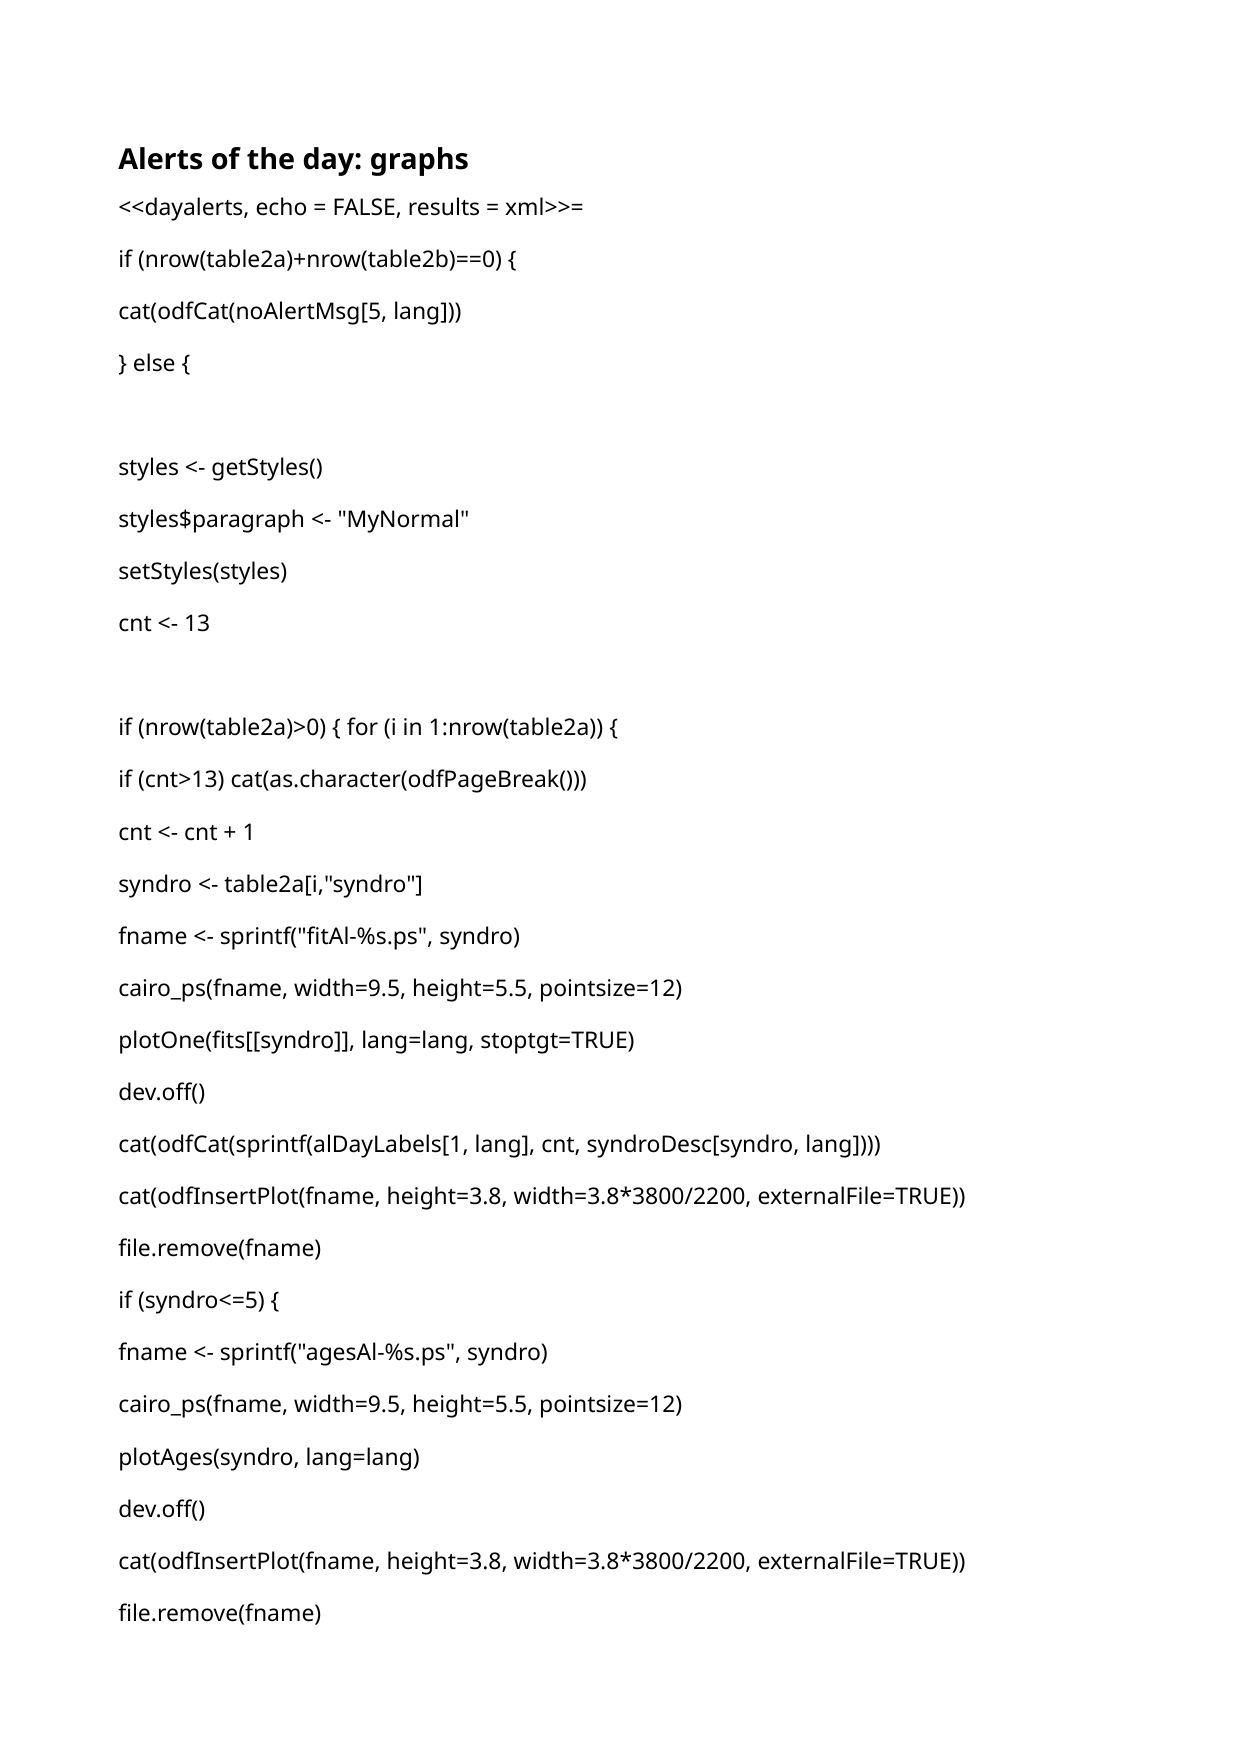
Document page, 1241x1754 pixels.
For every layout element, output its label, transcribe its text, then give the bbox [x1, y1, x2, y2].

text fname <- sprintf("agesAl-%s.ps", syndro) [118, 1336, 1122, 1368]
text file.remove(fname) [118, 1232, 1122, 1263]
text if (nrow(table2a)+nrow(table2b)==0) { [118, 243, 1122, 274]
text plotOne(fits[[syndro]], lang=lang, stoptgt=TRUE) [118, 1024, 1122, 1055]
text if (nrow(table2a)>0) { for (i in 1:nrow(table2a)) { [118, 711, 1122, 743]
text file.remove(fname) [118, 1597, 1122, 1628]
text cnt <- cnt + 1 [118, 816, 1122, 847]
text plotAges(syndro, lang=lang) [118, 1441, 1122, 1472]
text fname <- sprintf("fitAl-%s.ps", syndro) [118, 920, 1122, 951]
text styles <- getStyles() [118, 451, 1122, 482]
text } else { [118, 347, 1122, 378]
text <<dayalerts, echo = FALSE, results = xml>>= [118, 191, 1122, 222]
text syndro <- table2a[i,"syndro"] [118, 868, 1122, 899]
text if (syndro<=5) { [118, 1284, 1122, 1316]
text cat(odfCat(sprintf(alDayLabels[1, lang], cnt, syndroDesc[syndro, lang]))) [118, 1128, 1122, 1159]
text cat(odfInsertPlot(fname, height=3.8, width=3.8*3800/2200, externalFile=TRUE)) [118, 1545, 1122, 1576]
text dev.off() [118, 1076, 1122, 1107]
text if (cnt>13) cat(as.character(odfPageBreak())) [118, 763, 1122, 795]
text setStyles(styles) [118, 555, 1122, 586]
text styles$paragraph <- "MyNormal" [118, 503, 1122, 534]
text cairo_ps(fname, width=9.5, height=5.5, pointsize=12) [118, 1388, 1122, 1420]
text cat(odfCat(noAlertMsg[5, lang])) [118, 295, 1122, 326]
text dev.off() [118, 1493, 1122, 1524]
text cairo_ps(fname, width=9.5, height=5.5, pointsize=12) [118, 972, 1122, 1003]
text cnt <- 13 [118, 607, 1122, 638]
text cat(odfInsertPlot(fname, height=3.8, width=3.8*3800/2200, externalFile=TRUE)) [118, 1180, 1122, 1211]
subtitle Alerts of the day: graphs [118, 139, 1122, 178]
